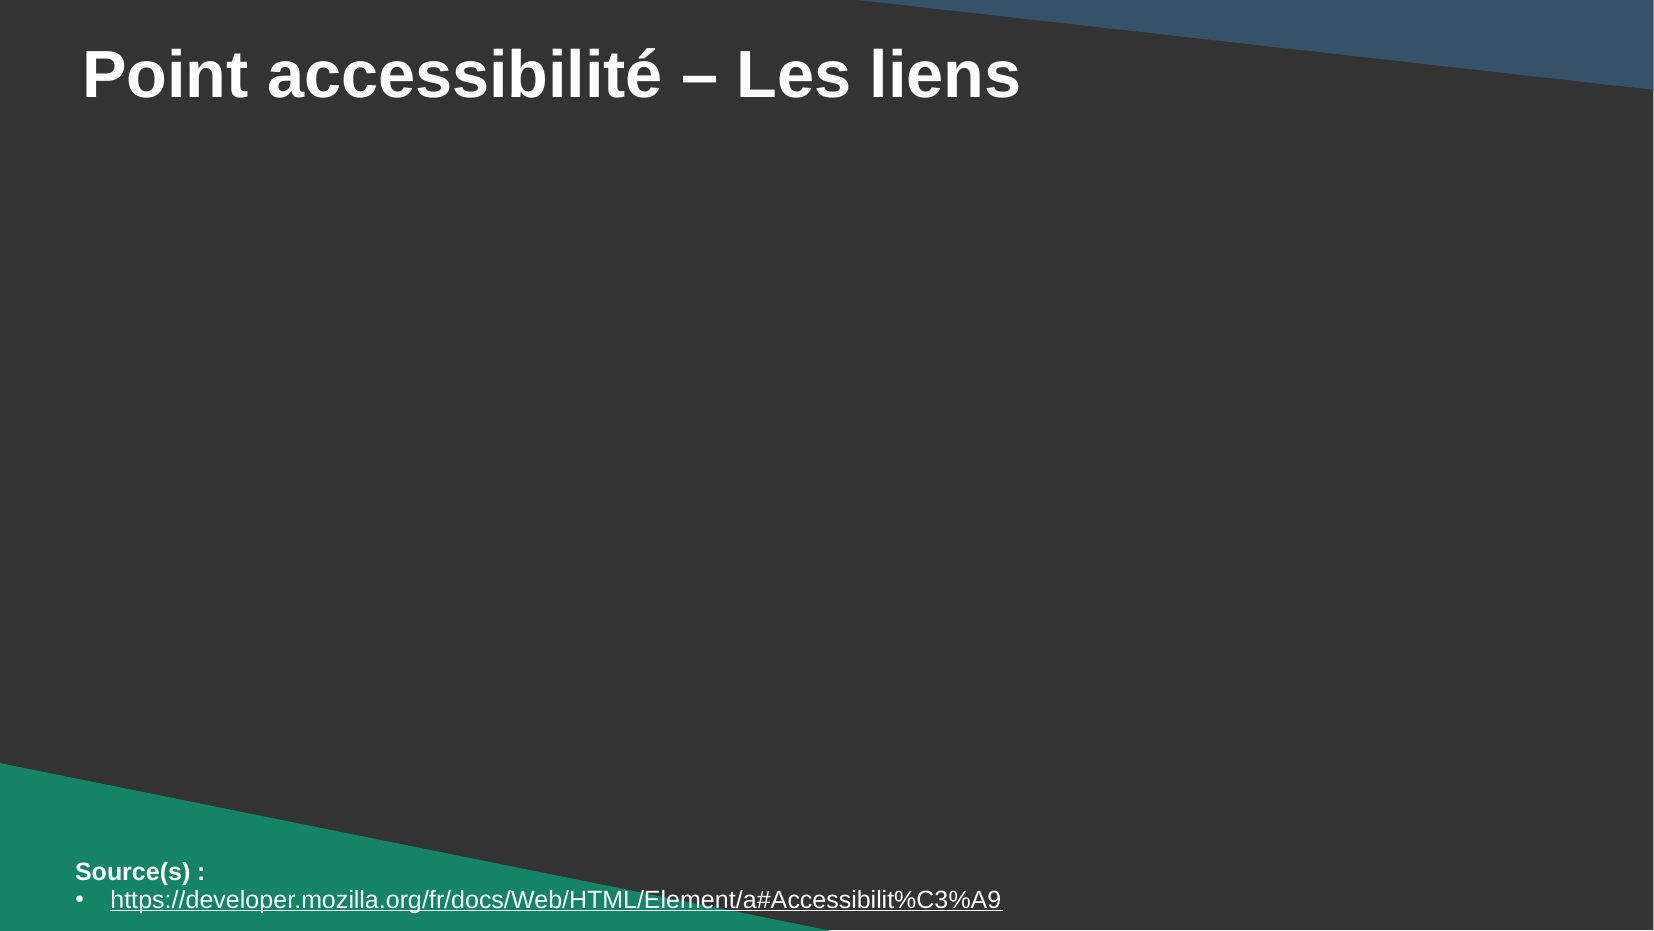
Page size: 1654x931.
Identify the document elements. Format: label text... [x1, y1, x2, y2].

text_box Source(s) : https://developer.mozilla.org/fr/docs/Web/HTML/Element/a#Accessibilit%C3%A9 [60, 850, 1546, 931]
text_box [0, 763, 431, 931]
text_box [857, 0, 1654, 90]
title Point accessibilité – Les liens [82, 37, 1571, 122]
